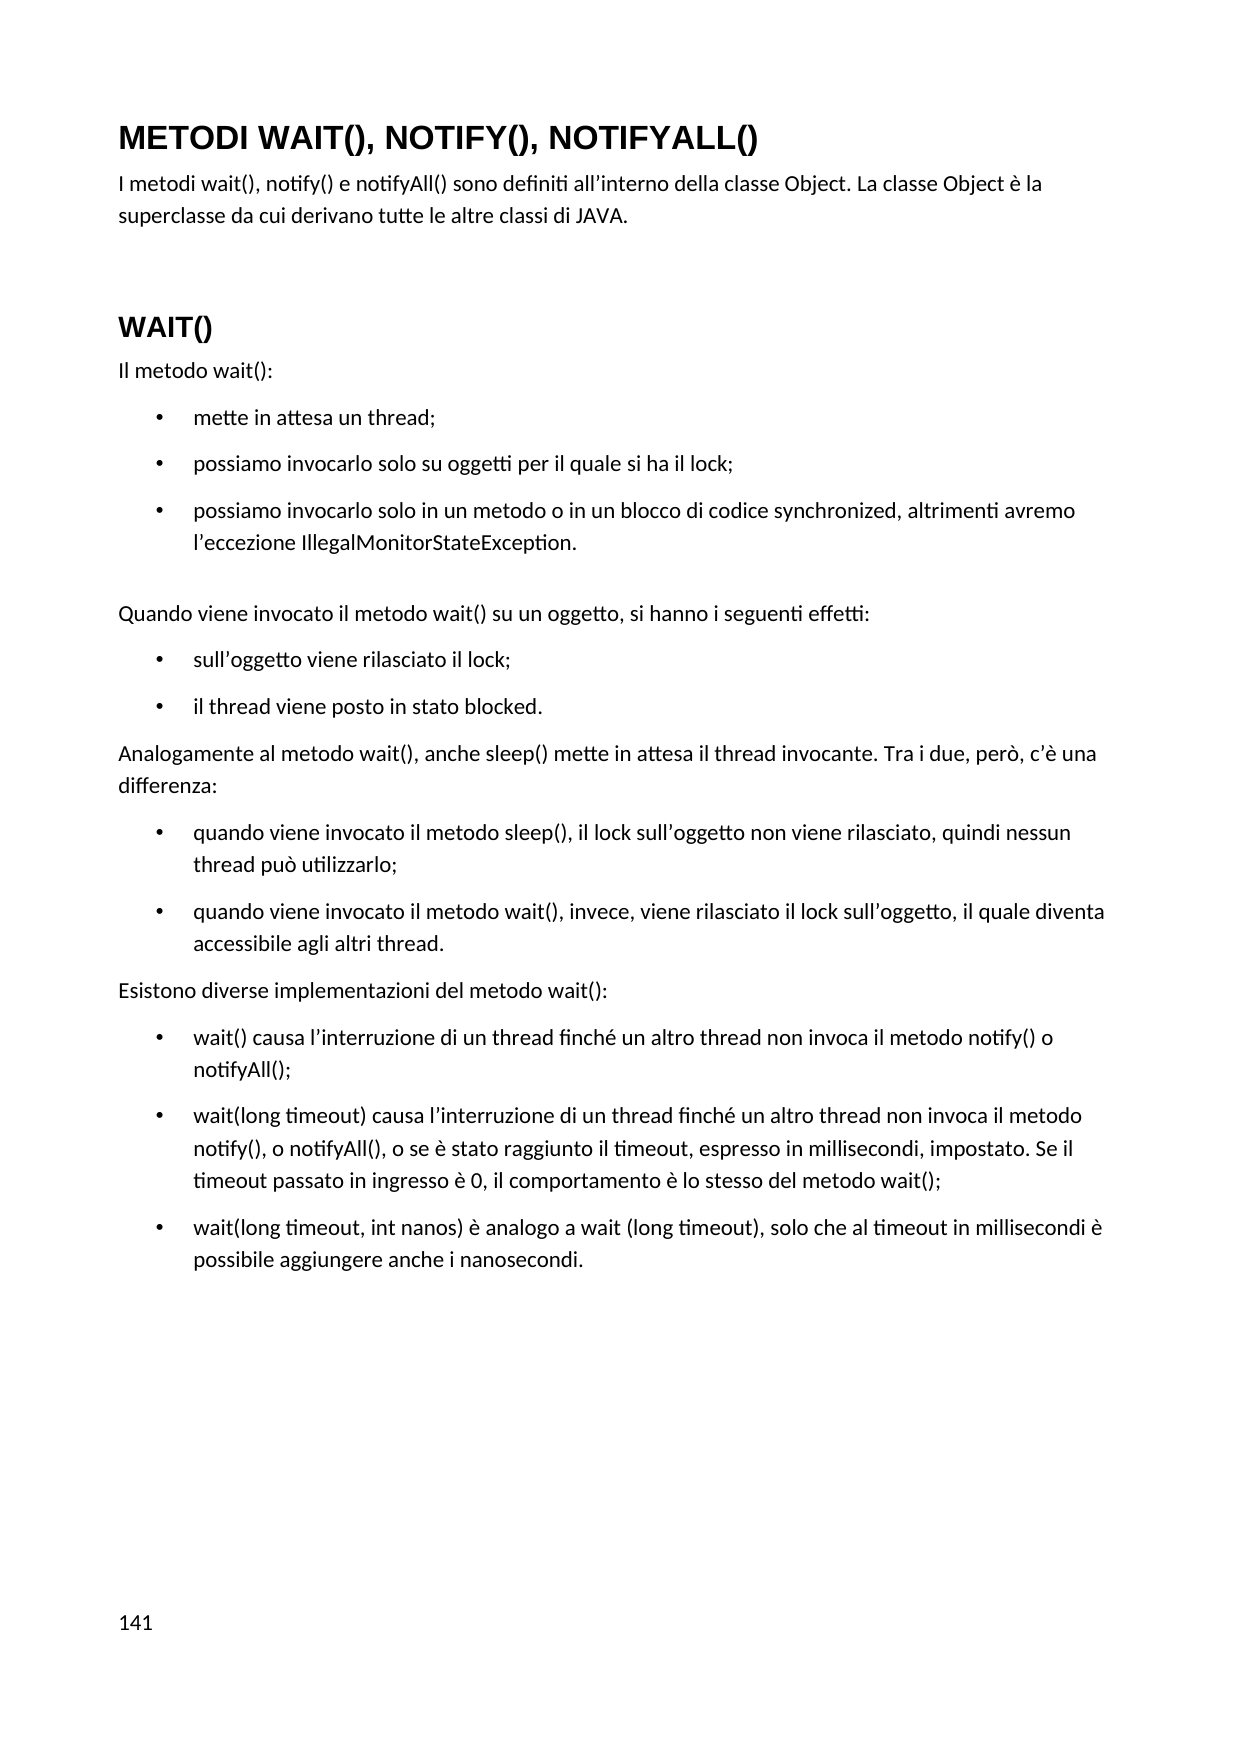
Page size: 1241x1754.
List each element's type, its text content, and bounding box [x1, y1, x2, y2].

text Analogamente al metodo wait(), anche sleep() mette in attesa il thread invocante. Tra i due, però, c’è una differenza: [118, 739, 1122, 799]
text I metodi wait(), notify() e notifyAll() sono definiti all’interno della classe Object. La classe Object è la superclasse da cui derivano tutte le altre classi di JAVA. [118, 169, 1122, 229]
text Quando viene invocato il metodo wait() su un oggetto, si hanno i seguenti effetti: [118, 599, 1122, 627]
list sull’oggetto viene rilasciato il lock; [156, 646, 1122, 673]
list wait() causa l’interruzione di un thread finché un altro thread non invoca il metodo notify() o notifyAll(); [156, 1023, 1122, 1083]
list possiamo invocarlo solo su oggetti per il quale si ha il lock; [156, 449, 1122, 477]
list wait(long timeout, int nanos) è analogo a wait (long timeout), solo che al timeout in millisecondi è possibile aggiungere anche i nanosecondi. [156, 1213, 1122, 1273]
subtitle WAIT() [118, 309, 1122, 343]
text Esistono diverse implementazioni del metodo wait(): [118, 976, 1122, 1004]
list il thread viene posto in stato blocked. [156, 692, 1122, 720]
list quando viene invocato il metodo sleep(), il lock sull’oggetto non viene rilasciato, quindi nessun thread può utilizzarlo; [156, 818, 1122, 878]
subtitle METODI WAIT(), NOTIFY(), NOTIFYALL() [118, 118, 1122, 157]
list wait(long timeout) causa l’interruzione di un thread finché un altro thread non invoca il metodo notify(), o notifyAll(), o se è stato raggiunto il timeout, espresso in millisecondi, impostato. Se il timeout passato in ingresso è 0, il comportamento è lo stesso del metodo wait(); [156, 1102, 1122, 1194]
list quando viene invocato il metodo wait(), invece, viene rilasciato il lock sull’oggetto, il quale diventa accessibile agli altri thread. [156, 897, 1122, 957]
list possiamo invocarlo solo in un metodo o in un blocco di codice synchronized, altrimenti avremo l’eccezione IllegalMonitorStateException. [156, 496, 1122, 556]
list mette in attesa un thread; [156, 403, 1122, 431]
text Il metodo wait(): [118, 356, 1122, 384]
